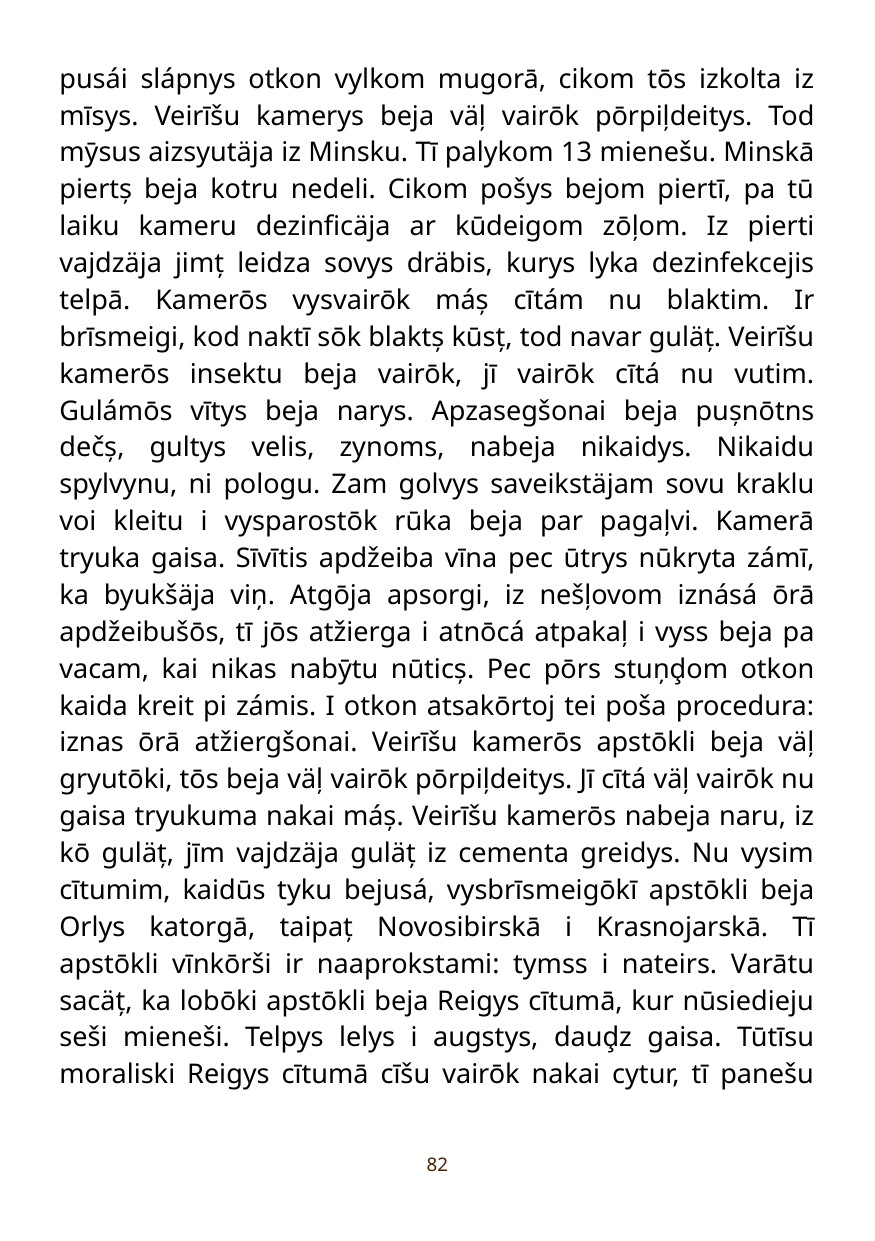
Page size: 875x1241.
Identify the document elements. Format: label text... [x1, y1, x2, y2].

text pusái slápnys otkon vylkom mugorā, cikom tōs izkolta iz mīsys. Veirīšu kamerys beja väļ vairōk pōrpiļdeitys. Tod mȳsus aizsyutäja iz Minsku. Tī palykom 13 mienešu. Minskā piertș beja kotru nedeli. Cikom pošys bejom piertī, pa tū laiku kameru dezinficäja ar kūdeigom zōļom. Iz pierti vajdzäja jimț leidza sovys dräbis, kurys lyka dezinfekcejis telpā. Kamerōs vysvairōk máș cītám nu blaktim. Ir brīsmeigi, kod naktī sōk blaktș kūsț, tod navar guläț. Veirīšu kamerōs insektu beja vairōk, jī vairōk cītá nu vutim. Gulámōs vītys beja narys. Apzasegšonai beja pușnōtns dečș, gultys velis, zynoms, nabeja nikaidys. Nikaidu spylvynu, ni pologu. Zam golvys saveikstäjam sovu kraklu voi kleitu i vysparostōk rūka beja par pagaļvi. Kamerā tryuka gaisa. Sīvītis apdžeiba vīna pec ūtrys nūkryta zámī, ka byukšäja viņ. Atgōja apsorgi, iz nešļovom iznásá ōrā apdžeibušōs, tī jōs atžierga i atnōcá atpakaļ i vyss beja pa vacam, kai nikas nabȳtu nūticș. Pec pōrs stuņḑom otkon kaida kreit pi zámis. I otkon atsakōrtoj tei poša procedura: iznas ōrā atžiergšonai. Veirīšu kamerōs apstōkli beja väļ gryutōki, tōs beja väļ vairōk pōrpiļdeitys. Jī cītá väļ vairōk nu gaisa tryukuma nakai máș. Veirīšu kamerōs nabeja naru, iz kō guläț, jīm vajdzäja guläț iz cementa greidys. Nu vysim cītumim, kaidūs tyku bejusá, vysbrīsmeigōkī apstōkli beja Orlys katorgā, taipaț Novosibirskā i Krasnojarskā. Tī apstōkli vīnkōrši ir naaprokstami: tymss i nateirs. Varātu sacäț, ka lobōki apstōkli beja Reigys cītumā, kur nūsiedieju seši mieneši. Telpys lelys i augstys, dauḑz gaisa. Tūtīsu moraliski Reigys cītumā cīšu vairōk nakai cytur, tī panešu [59, 59, 815, 1092]
